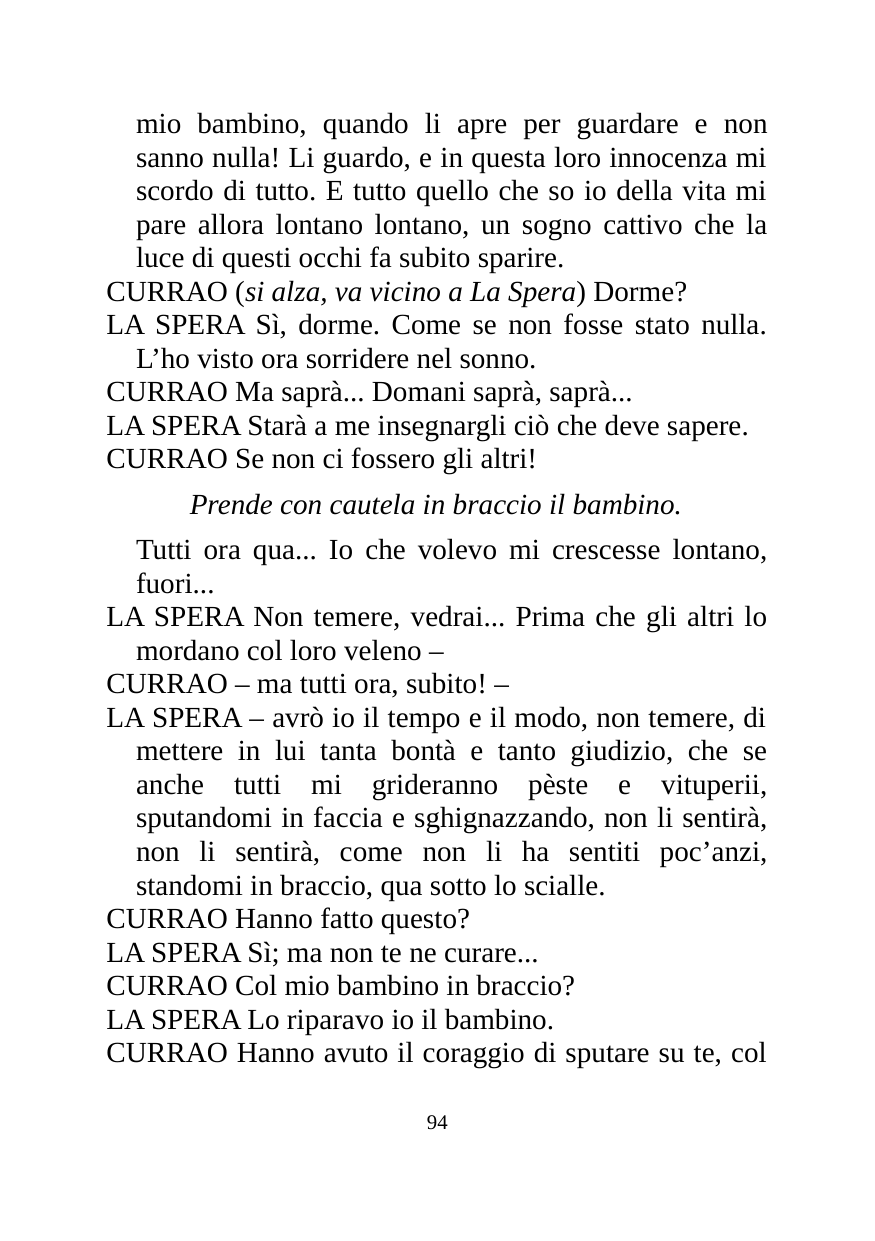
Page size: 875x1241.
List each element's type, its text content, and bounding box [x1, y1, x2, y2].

text LA SPERA Starà a me insegnargli ciò che deve sapere. [106, 408, 768, 442]
text CURRAO Hanno avuto il coraggio di sputare su te, col [106, 1035, 768, 1069]
text CURRAO (si alza, va vicino a La Spera) Dorme? [106, 274, 768, 307]
text LA SPERA Sì, dorme. Come se non fosse stato nulla. L’ho visto ora sorridere nel sonno. [106, 307, 768, 374]
text CURRAO Hanno fatto questo? [106, 901, 768, 935]
text mio bambino, quando li apre per guardare e non sanno nulla! Li guardo, e in questa loro innocenza mi scordo di tutto. E tutto quello che so io della vita mi pare allora lontano lontano, un sogno cattivo che la luce di questi occhi fa subito sparire. [106, 106, 768, 274]
text LA SPERA – avrò io il tempo e il modo, non temere, di mettere in lui tanta bontà e tanto giudizio, che se anche tutti mi grideranno pèste e vituperii, sputandomi in faccia e sghignazzando, non li sentirà, non li sentirà, come non li ha sentiti poc’anzi, standomi in braccio, qua sotto lo scialle. [106, 700, 768, 901]
text LA SPERA Non temere, vedrai... Prima che gli altri lo mordano col loro veleno – [106, 599, 768, 666]
text CURRAO Col mio bambino in braccio? [106, 968, 768, 1002]
text CURRAO Ma saprà... Domani saprà, saprà... [106, 374, 768, 408]
text CURRAO – ma tutti ora, subito! – [106, 666, 768, 700]
text LA SPERA Sì; ma non te ne curare... [106, 935, 768, 968]
text Prende con cautela in braccio il bambino. [106, 487, 768, 521]
text LA SPERA Lo riparavo io il bambino. [106, 1002, 768, 1035]
text CURRAO Se non ci fossero gli altri! [106, 442, 768, 475]
text Tutti ora qua... Io che volevo mi crescesse lontano, fuori... [136, 532, 768, 599]
